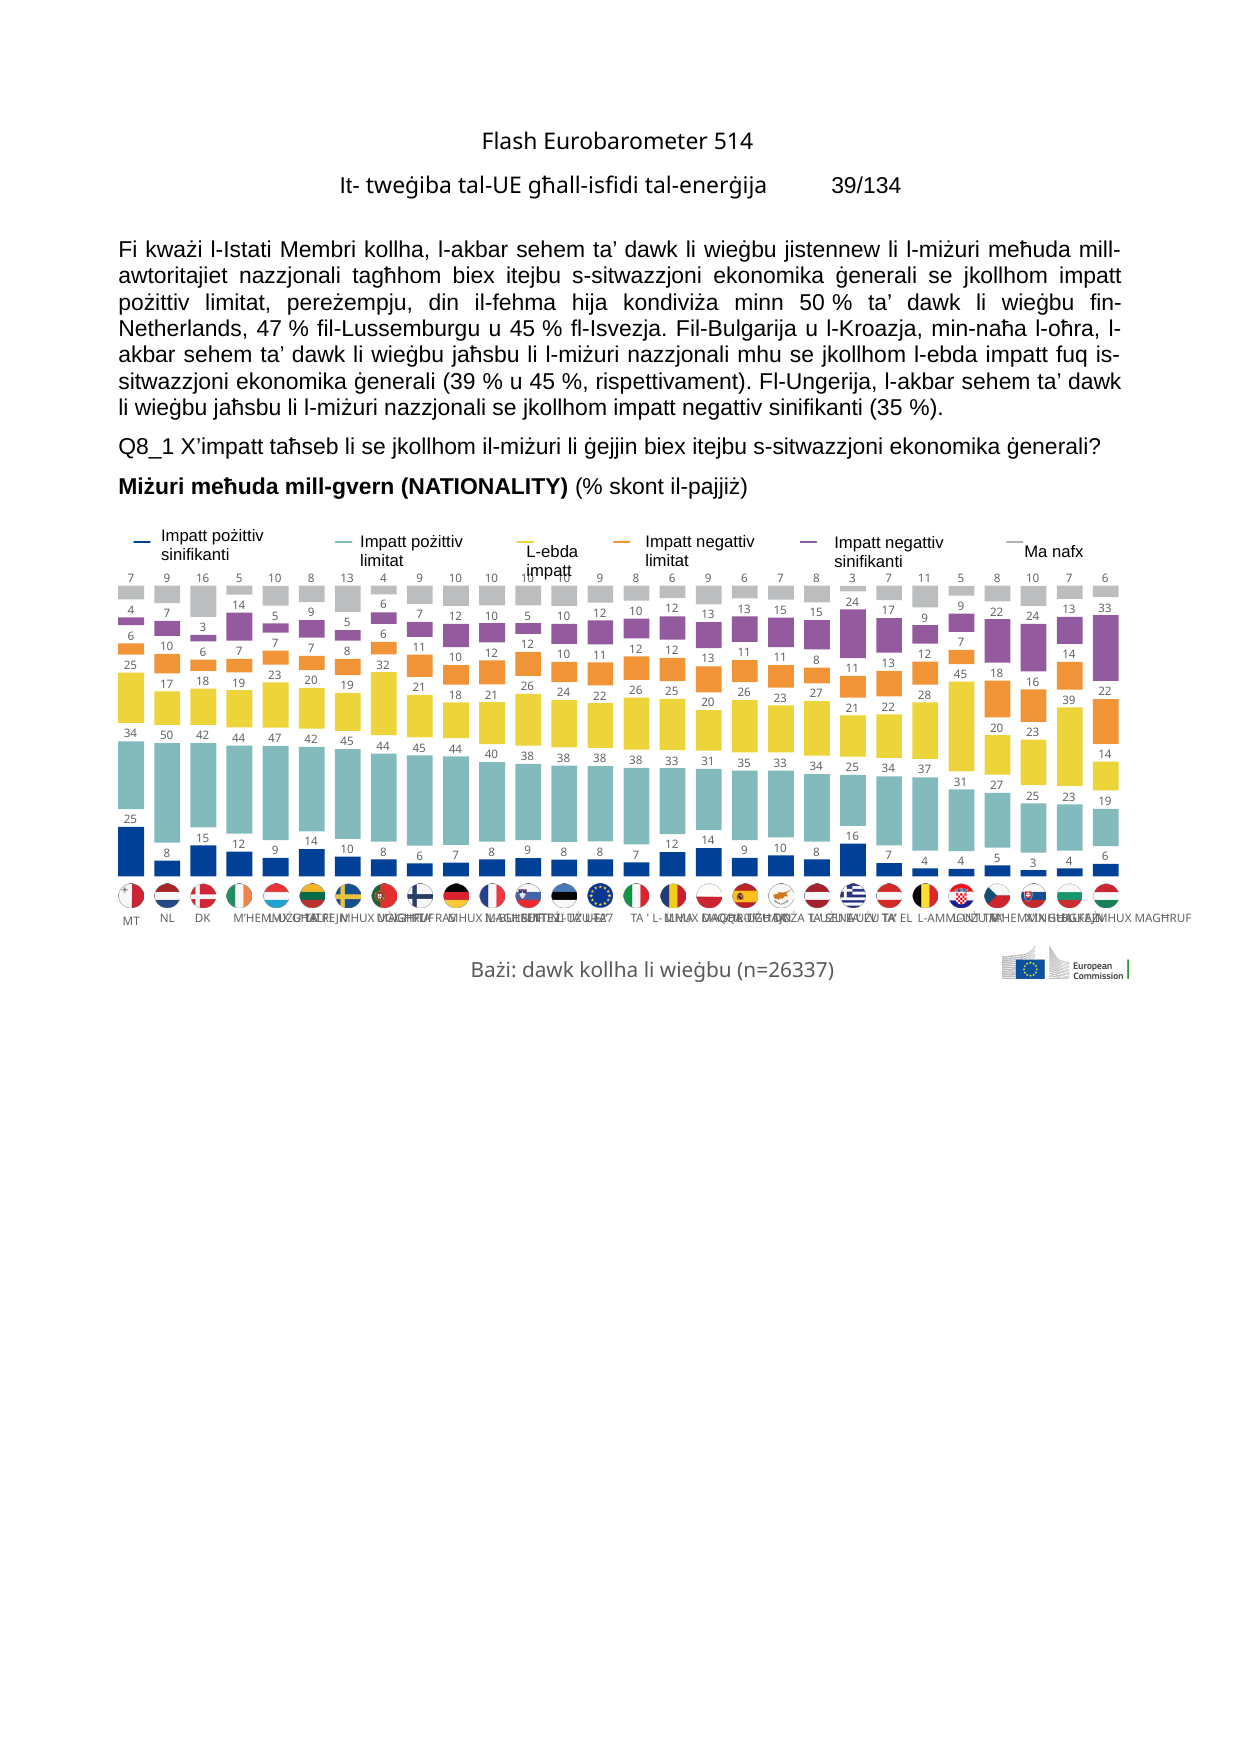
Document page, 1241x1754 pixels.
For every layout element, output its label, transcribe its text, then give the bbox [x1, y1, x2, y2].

picture [407, 883, 433, 908]
picture [1057, 883, 1082, 908]
picture [696, 883, 722, 908]
picture [371, 883, 397, 908]
picture [948, 883, 974, 908]
picture [660, 883, 686, 908]
picture [912, 883, 938, 908]
picture [335, 883, 361, 908]
text Fi kważi l-Istati Membri kollha, l-akbar sehem ta’ dawk li wieġbu jistennew li l-miżuri meħuda mill-awtoritajiet nazzjonali tagħhom biex itejbu s-sitwazzjoni ekonomika ġenerali se jkollhom impatt pożittiv limitat, pereżempju, din il-fehma hija kondiviża minn 50 % ta’ dawk li wieġbu fin-Netherlands, 47 % fil-Lussemburgu u 45 % fl-Isvezja. Fil-Bulgarija u l-Kroazja, min-naħa l-oħra, l-akbar sehem ta’ dawk li wieġbu jaħsbu li l-miżuri nazzjonali mhu se jkollhom l-ebda impatt fuq is-sitwazzjoni ekonomika ġenerali (39 % u 45 %, rispettivament). Fl-Ungerija, l-akbar sehem ta’ dawk li wieġbu jaħsbu li l-miżuri nazzjonali se jkollhom impatt negattiv sinifikanti (35 %). [118, 236, 1122, 420]
text Q8_1 X’impatt taħseb li se jkollhom il-miżuri li ġejjin biex itejbu s-sitwazzjoni ekonomika ġenerali? [118, 433, 1122, 460]
picture [154, 883, 180, 908]
picture [623, 883, 649, 908]
picture [299, 883, 325, 908]
picture [479, 883, 505, 908]
picture [1002, 945, 1129, 979]
picture [118, 883, 144, 908]
picture [876, 883, 902, 908]
text Miżuri meħuda mill-gvern (NATIONALITY) (% skont il-pajjiż) [118, 473, 1122, 499]
picture [840, 883, 866, 908]
picture [551, 883, 577, 908]
picture [1021, 883, 1046, 908]
picture [226, 883, 252, 908]
picture [1093, 883, 1119, 908]
picture [443, 883, 469, 908]
picture [768, 883, 794, 908]
picture [587, 883, 613, 908]
picture [263, 883, 289, 908]
picture [732, 883, 758, 908]
picture [190, 883, 216, 908]
picture [984, 883, 1010, 908]
picture [515, 883, 541, 908]
picture [804, 883, 830, 908]
